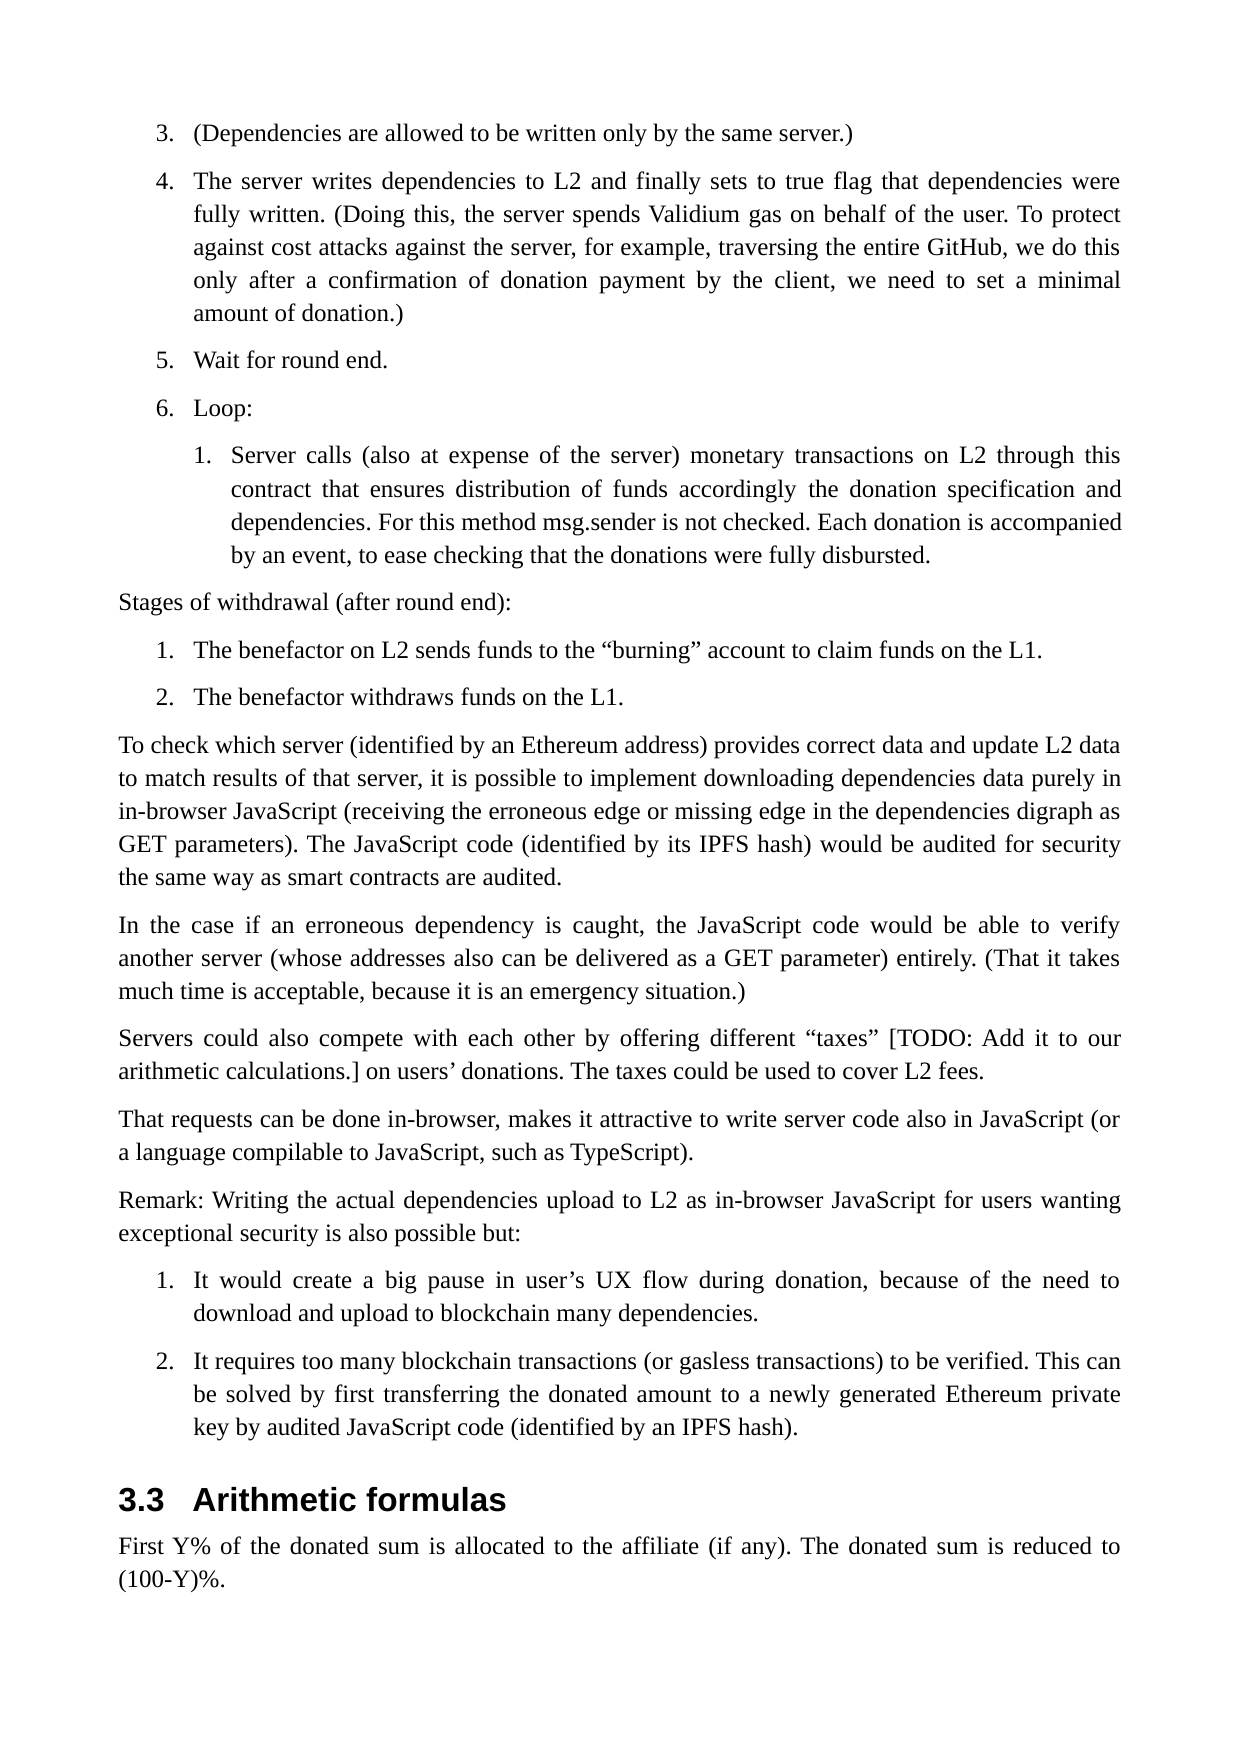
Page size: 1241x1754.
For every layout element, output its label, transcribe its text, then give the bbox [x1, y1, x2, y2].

list It requires too many blockchain transactions (or gasless transactions) to be verified. This can be solved by first transferring the donated amount to a newly generated Ethereum private key by audited JavaScript code (identified by an IPFS hash). [156, 1346, 1122, 1441]
text In the case if an erroneous dependency is caught, the JavaScript code would be able to verify another server (whose addresses also can be delivered as a GET parameter) entirely. (That it takes much time is acceptable, because it is an emergency situation.) [118, 910, 1122, 1004]
text To check which server (identified by an Ethereum address) provides correct data and update L2 data to match results of that server, it is possible to implement downloading dependencies data purely in in-browser JavaScript (receiving the erroneous edge or missing edge in the dependencies digraph as GET parameters). The JavaScript code (identified by its IPFS hash) would be audited for security the same way as smart contracts are audited. [118, 730, 1122, 891]
list Wait for round end. [156, 345, 1122, 374]
list Server calls (also at expense of the server) monetary transactions on L2 through this contract that ensures distribution of funds accordingly the donation specification and dependencies. For this method msg.sender is not checked. Each donation is accompanied by an event, to ease checking that the donations were fully disbursted. [193, 441, 1122, 568]
subtitle Arithmetic formulas [118, 1480, 1122, 1519]
list Loop: [156, 393, 1122, 422]
list The benefactor on L2 sends funds to the “burning” account to claim funds on the L1. [156, 635, 1122, 664]
text Remark: Writing the actual dependencies upload to L2 as in-browser JavaScript for users wanting exceptional security is also possible but: [118, 1185, 1122, 1246]
list The benefactor withdraws funds on the L1. [156, 682, 1122, 711]
text Stages of withdrawal (after round end): [118, 587, 1122, 616]
list The server writes dependencies to L2 and finally sets to true flag that dependencies were fully written. (Doing this, the server spends Validium gas on behalf of the user. To protect against cost attacks against the server, for example, traversing the entire GitHub, we do this only after a confirmation of donation payment by the client, we need to set a minimal amount of donation.) [156, 166, 1122, 327]
list It would create a big pause in user’s UX flow during donation, because of the need to download and upload to blockchain many dependencies. [156, 1265, 1122, 1327]
text That requests can be done in-browser, makes it attractive to write server code also in JavaScript (or a language compilable to JavaScript, such as TypeScript). [118, 1104, 1122, 1166]
text Servers could also compete with each other by offering different “taxes” [TODO: Add it to our arithmetic calculations.] on users’ donations. The taxes could be used to cover L2 fees. [118, 1023, 1122, 1085]
text First Y% of the donated sum is allocated to the affiliate (if any). The donated sum is reduced to (100-Y)%. [118, 1531, 1122, 1593]
list (Dependencies are allowed to be written only by the same server.) [156, 118, 1122, 147]
